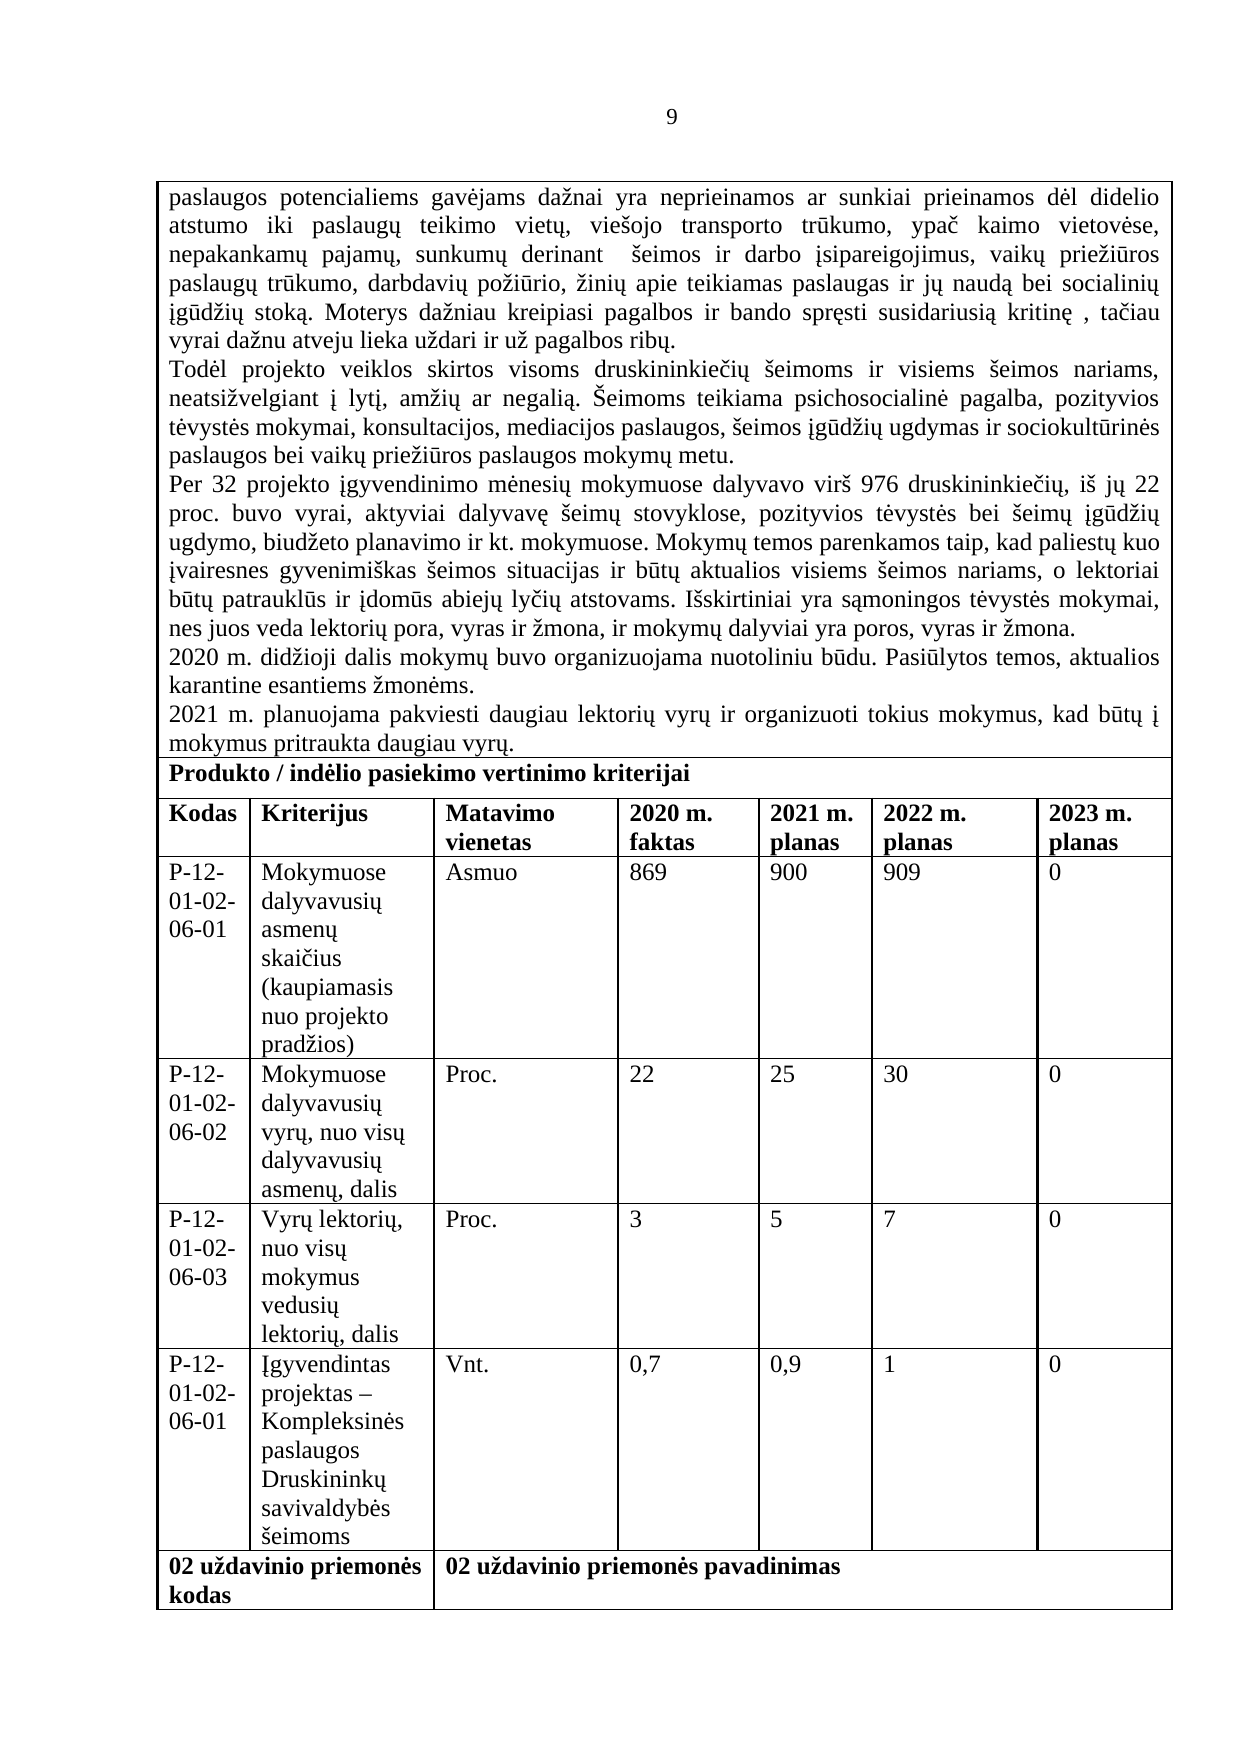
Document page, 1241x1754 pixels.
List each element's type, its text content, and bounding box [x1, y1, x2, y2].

table_cell P-12-01-02-06-02 [159, 1059, 249, 1203]
table_cell 0 [1039, 1059, 1171, 1203]
table_cell Kodas [159, 799, 249, 856]
table_cell 5 [760, 1204, 871, 1348]
table_cell Mokymuose dalyvavusių vyrų, nuo visų dalyvavusių asmenų, dalis [251, 1059, 433, 1203]
table_cell Kriterijus [251, 799, 433, 856]
table_cell Matavimo vienetas [435, 799, 617, 856]
table_cell [1173, 798, 1178, 856]
table_cell 02 uždavinio priemonės pavadinimas [435, 1551, 1171, 1609]
table_cell [1173, 757, 1178, 797]
table_cell Proc. [435, 1204, 617, 1348]
table_cell P-12-01-02-06-03 [159, 1204, 249, 1348]
table_cell [1173, 1203, 1178, 1348]
table_cell Produkto / indėlio pasiekimo vertinimo kriterijai [159, 758, 1171, 797]
table_cell 2020 m. faktas [619, 799, 758, 856]
table_cell P-12-01-02-06-01 [159, 857, 249, 1058]
table_cell [1173, 1550, 1178, 1609]
table_cell [1173, 856, 1178, 1058]
table_cell 0,9 [760, 1349, 871, 1550]
table_cell [1173, 1348, 1178, 1550]
table_cell 0 [1039, 1349, 1171, 1550]
table_cell [1173, 1058, 1178, 1203]
table_cell Proc. [435, 1059, 617, 1203]
table_cell 02 uždavinio priemonės kodas [159, 1551, 433, 1609]
table_cell 0,7 [619, 1349, 758, 1550]
table_cell Įgyvendintas projektas – Kompleksinės paslaugos Druskininkų savivaldybės šeimoms [251, 1349, 433, 1550]
table_cell 0 [1039, 1204, 1171, 1348]
table_cell 25 [760, 1059, 871, 1203]
table_cell 2021 m. planas [760, 799, 871, 856]
table_cell 2022 m. planas [873, 799, 1036, 856]
table_cell 869 [619, 857, 758, 1058]
table_cell paslaugos potencialiems gavėjams dažnai yra neprieinamos ar sunkiai prieinamos dėl didelio atstumo iki paslaugų teikimo vietų, viešojo transporto trūkumo, ypač kaimo vietovėse, nepakankamų pajamų, sunkumų derinant šeimos ir darbo įsipareigojimus, vaikų priežiūros paslaugų trūkumo, darbdavių požiūrio, žinių apie teikiamas paslaugas ir jų naudą bei socialinių įgūdžių stoką. Moterys dažniau kreipiasi pagalbos ir bando spręsti susidariusią kritinę , tačiau vyrai dažnu atveju lieka uždari ir už pagalbos ribų. Todėl projekto veiklos skirtos visoms druskininkiečių šeimoms ir visiems šeimos nariams, neatsižvelgiant į lytį, amžių ar negalią. Šeimoms teikiama psichosocialinė pagalba, pozityvios tėvystės mokymai, konsultacijos, mediacijos paslaugos, šeimos įgūdžių ugdymas ir sociokultūrinės paslaugos bei vaikų priežiūros paslaugos mokymų metu. Per 32 projekto įgyvendinimo mėnesių mokymuose dalyvavo virš 976 druskininkiečių, iš jų 22 proc. buvo vyrai, aktyviai dalyvavę šeimų stovyklose, pozityvios tėvystės bei šeimų įgūdžių ugdymo, biudžeto planavimo ir kt. mokymuose. Mokymų temos parenkamos taip, kad paliestų kuo įvairesnes gyvenimiškas šeimos situacijas ir būtų aktualios visiems šeimos nariams, o lektoriai būtų patrauklūs ir įdomūs abiejų lyčių atstovams. Išskirtiniai yra sąmoningos tėvystės mokymai, nes juos veda lektorių pora, vyras ir žmona, ir mokymų dalyviai yra poros, vyras ir žmona. 2020 m. didžioji dalis mokymų buvo organizuojama nuotoliniu būdu. Pasiūlytos temos, aktualios karantine esantiems žmonėms. 2021 m. planuojama pakviesti daugiau lektorių vyrų ir organizuoti tokius mokymus, kad būtų į mokymus pritraukta daugiau vyrų. [159, 182, 1171, 757]
table_cell 900 [760, 857, 871, 1058]
table_cell 7 [873, 1204, 1036, 1348]
table_cell [1173, 181, 1178, 757]
table_cell 1 [873, 1349, 1036, 1550]
table_cell Mokymuose dalyvavusių asmenų skaičius (kaupiamasis nuo projekto pradžios) [251, 857, 433, 1058]
table_cell 909 [873, 857, 1036, 1058]
table_cell Asmuo [435, 857, 617, 1058]
table_cell 0 [1039, 857, 1171, 1058]
table_cell Vyrų lektorių, nuo visų mokymus vedusių lektorių, dalis [251, 1204, 433, 1348]
table_cell Vnt. [435, 1349, 617, 1550]
table_cell 2023 m. planas [1039, 799, 1171, 856]
table_cell 22 [619, 1059, 758, 1203]
table_cell 3 [619, 1204, 758, 1348]
table_cell 30 [873, 1059, 1036, 1203]
table_cell P-12-01-02-06-01 [159, 1349, 249, 1550]
